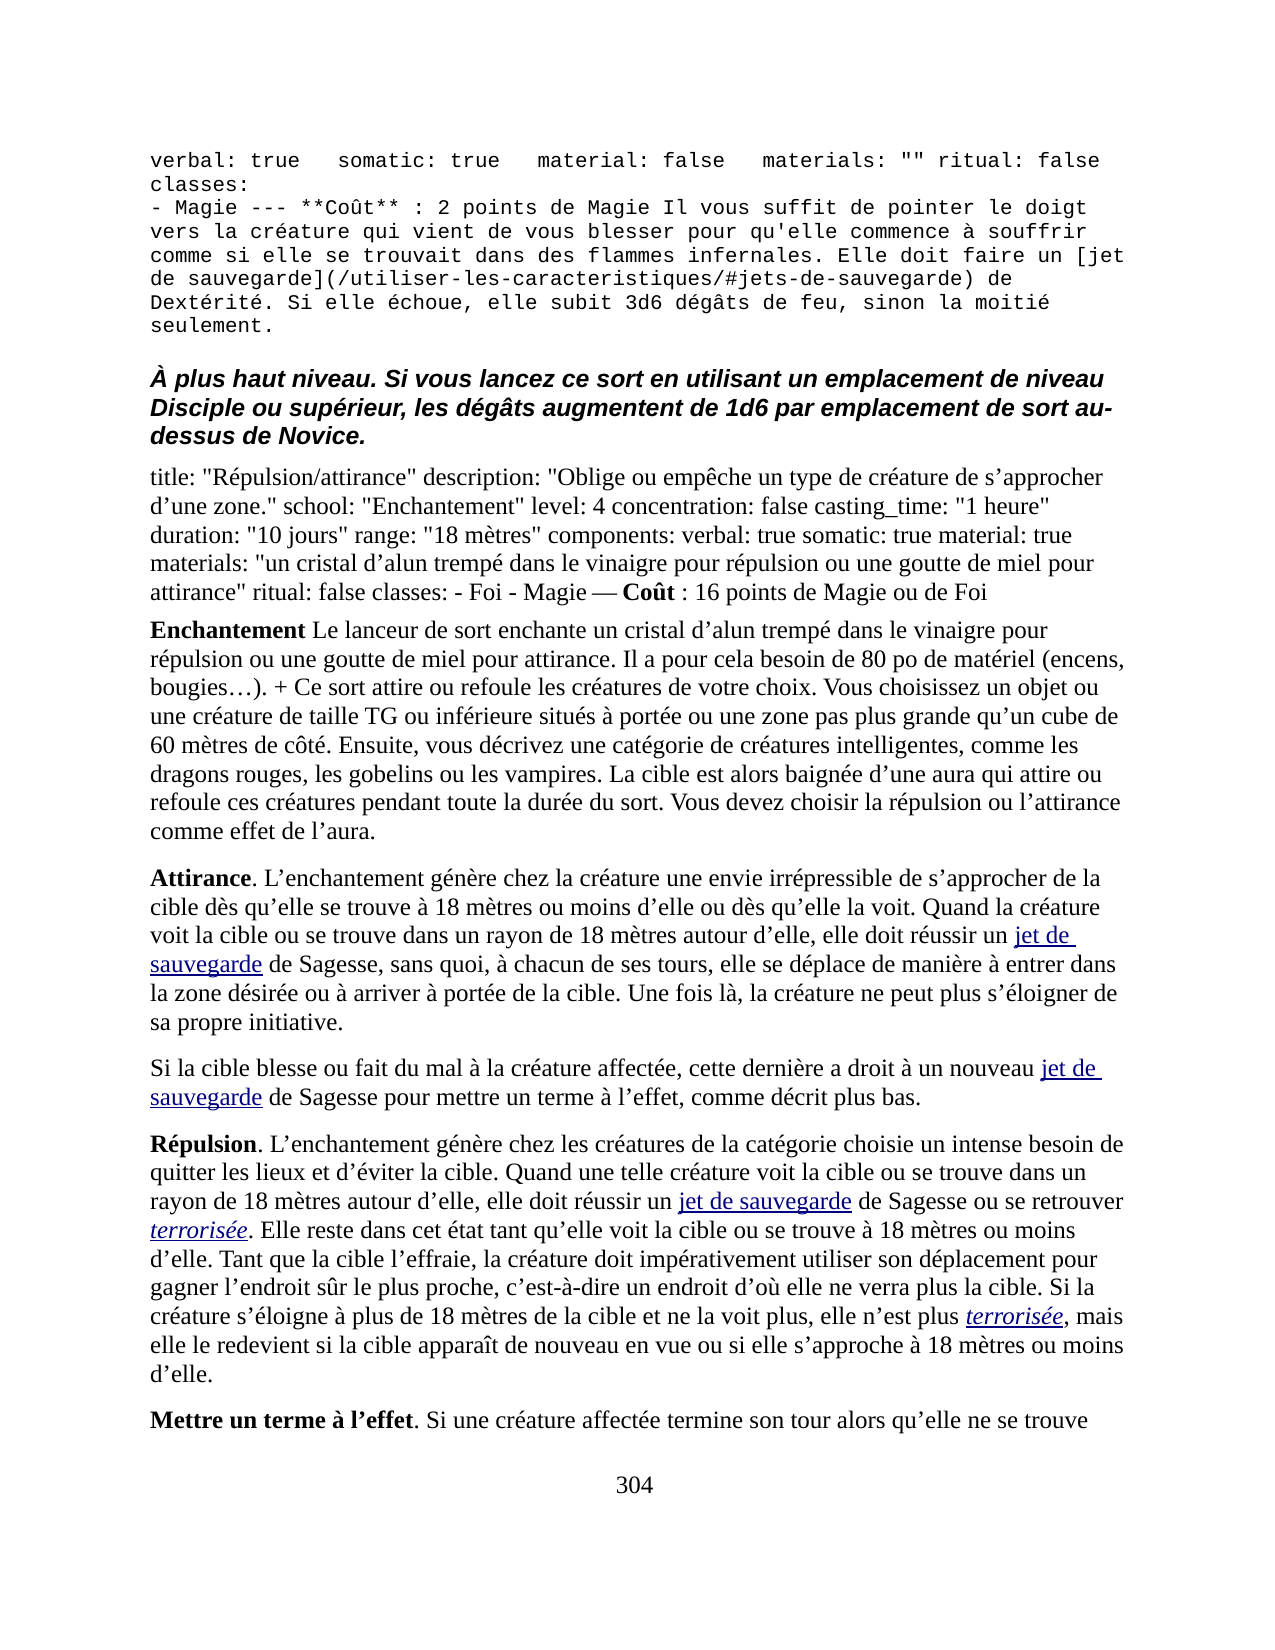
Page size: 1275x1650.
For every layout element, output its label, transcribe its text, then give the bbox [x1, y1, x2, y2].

text verbal: true somatic: true material: false materials: "" ritual: false classes: [150, 150, 1125, 197]
text Mettre un terme à l’effet. Si une créature affectée termine son tour alors qu’elle ne se trouve [150, 1405, 1125, 1434]
text Attirance. L’enchantement génère chez la créature une envie irrépressible de s’approcher de la cible dès qu’elle se trouve à 18 mètres ou moins d’elle ou dès qu’elle la voit. Quand la créature voit la cible ou se trouve dans un rayon de 18 mètres autour d’elle, elle doit réussir un jet de sauvegarde de Sagesse, sans quoi, à chacun de ses tours, elle se déplace de manière à entrer dans la zone désirée ou à arriver à portée de la cible. Une fois là, la créature ne peut plus s’éloigner de sa propre initiative. [150, 863, 1125, 1035]
text - Magie --- **Coût** : 2 points de Magie Il vous suffit de pointer le doigt vers la créature qui vient de vous blesser pour qu'elle commence à souffrir comme si elle se trouvait dans des flammes infernales. Elle doit faire un [jet de sauvegarde](/utiliser-les-caracteristiques/#jets-de-sauvegarde) de Dextérité. Si elle échoue, elle subit 3d6 dégâts de feu, sinon la moitié seulement. [150, 197, 1125, 339]
text title: "Répulsion/attirance" description: "Oblige ou empêche un type de créature de s’approcher d’une zone." school: "Enchantement" level: 4 concentration: false casting_time: "1 heure" duration: "10 jours" range: "18 mètres" components: verbal: true somatic: true material: true materials: "un cristal d’alun trempé dans le vinaigre pour répulsion ou une goutte de miel pour attirance" ritual: false classes: - Foi - Magie — Coût : 16 points de Magie ou de Foi [150, 462, 1125, 606]
subtitle À plus haut niveau. Si vous lancez ce sort en utilisant un emplacement de niveau Disciple ou supérieur, les dégâts augmentent de 1d6 par emplacement de sort au-dessus de Novice. [150, 364, 1125, 450]
text Si la cible blesse ou fait du mal à la créature affectée, cette dernière a droit à un nouveau jet de sauvegarde de Sagesse pour mettre un terme à l’effet, comme décrit plus bas. [150, 1053, 1125, 1111]
text Répulsion. L’enchantement génère chez les créatures de la catégorie choisie un intense besoin de quitter les lieux et d’éviter la cible. Quand une telle créature voit la cible ou se trouve dans un rayon de 18 mètres autour d’elle, elle doit réussir un jet de sauvegarde de Sagesse ou se retrouver terrorisée. Elle reste dans cet état tant qu’elle voit la cible ou se trouve à 18 mètres ou moins d’elle. Tant que la cible l’effraie, la créature doit impérativement utiliser son déplacement pour gagner l’endroit sûr le plus proche, c’est-à-dire un endroit d’où elle ne verra plus la cible. Si la créature s’éloigne à plus de 18 mètres de la cible et ne la voit plus, elle n’est plus terrorisée, mais elle le redevient si la cible apparaît de nouveau en vue ou si elle s’approche à 18 mètres ou moins d’elle. [150, 1129, 1125, 1387]
text Enchantement Le lanceur de sort enchante un cristal d’alun trempé dans le vinaigre pour répulsion ou une goutte de miel pour attirance. Il a pour cela besoin de 80 po de matériel (encens, bougies…​). + Ce sort attire ou refoule les créatures de votre choix. Vous choisissez un objet ou une créature de taille TG ou inférieure situés à portée ou une zone pas plus grande qu’un cube de 60 mètres de côté. Ensuite, vous décrivez une catégorie de créatures intelligentes, comme les dragons rouges, les gobelins ou les vampires. La cible est alors baignée d’une aura qui attire ou refoule ces créatures pendant toute la durée du sort. Vous devez choisir la répulsion ou l’attirance comme effet de l’aura. [150, 615, 1125, 845]
